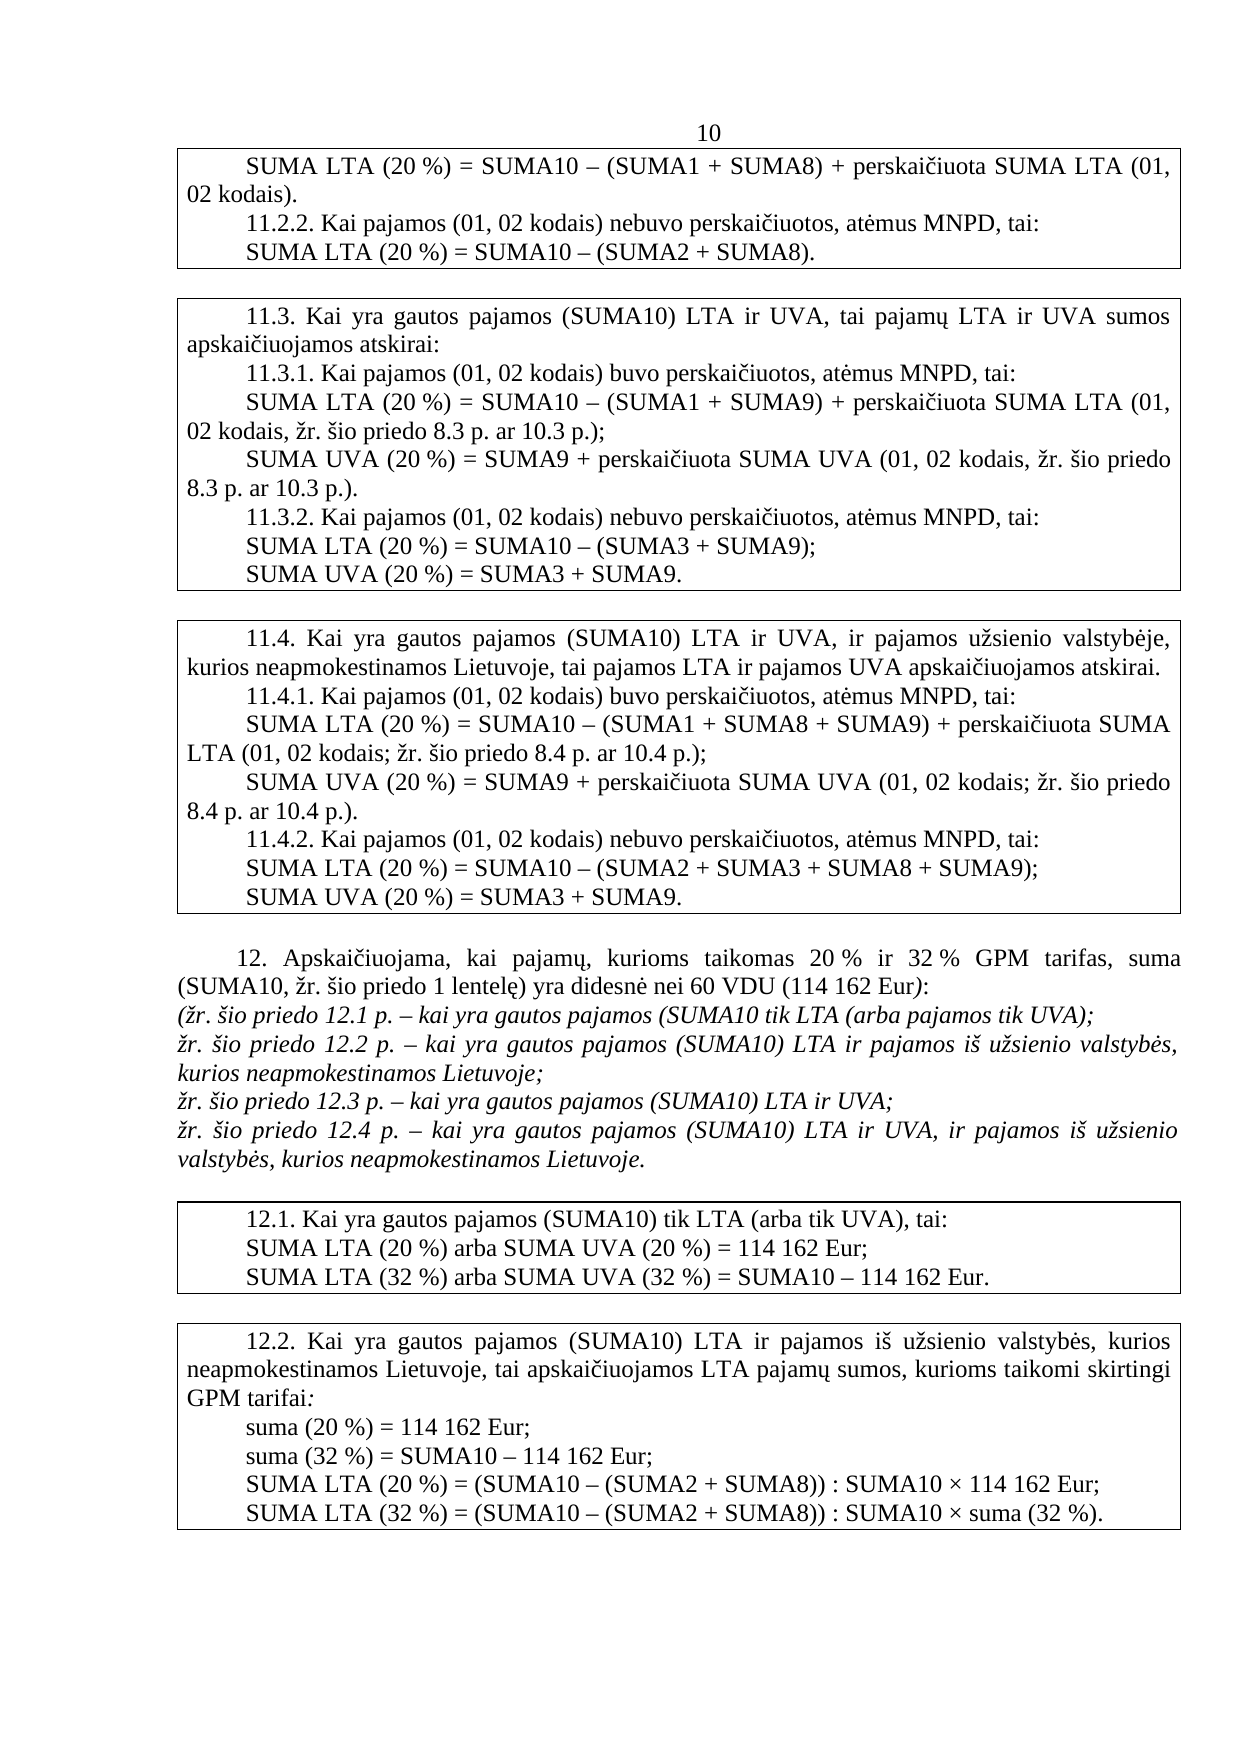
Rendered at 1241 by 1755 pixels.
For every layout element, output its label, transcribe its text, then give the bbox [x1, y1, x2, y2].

text suma (32 %) = SUMA10 – 114 162 Eur; [178, 1438, 1180, 1466]
text SUMA LTA (20 %) = SUMA10 – (SUMA2 + SUMA3 + SUMA8 + SUMA9); [178, 850, 1180, 879]
text SUMA LTA (20 %) = SUMA10 – (SUMA2 + SUMA8). [178, 234, 1180, 268]
text 11.3.2. Kai pajamos (01, 02 kodais) nebuvo perskaičiuotos, atėmus MNPD, tai: [178, 499, 1180, 528]
text SUMA LTA (20 %) = (SUMA10 – (SUMA2 + SUMA8)) : SUMA10 × 114 162 Eur; [178, 1466, 1180, 1495]
text žr. šio priedo 12.4 p. – kai yra gautos pajamos (SUMA10) LTA ir UVA, ir pajamos iš užsienio valstybės, kurios neapmokestinamos Lietuvoje. [177, 1115, 1181, 1173]
text 11.4. Kai yra gautos pajamos (SUMA10) LTA ir UVA, ir pajamos užsienio valstybėje, kurios neapmokestinamos Lietuvoje, tai pajamos LTA ir pajamos UVA apskaičiuojamos atskirai. [178, 621, 1180, 678]
text žr. šio priedo 12.3 p. – kai yra gautos pajamos (SUMA10) LTA ir UVA; [177, 1086, 1181, 1115]
text SUMA UVA (20 %) = SUMA3 + SUMA9. [178, 556, 1180, 590]
text SUMA UVA (20 %) = SUMA9 + perskaičiuota SUMA UVA (01, 02 kodais, žr. šio priedo 8.3 p. ar 10.3 p.). [178, 441, 1180, 499]
text SUMA LTA (32 %) arba SUMA UVA (32 %) = SUMA10 – 114 162 Eur. [178, 1259, 1180, 1293]
text suma (20 %) = 114 162 Eur; [178, 1409, 1180, 1438]
text 12.2. Kai yra gautos pajamos (SUMA10) LTA ir pajamos iš užsienio valstybės, kurios neapmokestinamos Lietuvoje, tai apskaičiuojamos LTA pajamų sumos, kurioms taikomi skirtingi GPM tarifai: [178, 1324, 1180, 1409]
text 11.3.1. Kai pajamos (01, 02 kodais) buvo perskaičiuotos, atėmus MNPD, tai: [178, 355, 1180, 384]
text 12.1. Kai yra gautos pajamos (SUMA10) tik LTA (arba tik UVA), tai: [178, 1203, 1180, 1230]
text 11.4.1. Kai pajamos (01, 02 kodais) buvo perskaičiuotos, atėmus MNPD, tai: [178, 678, 1180, 706]
text SUMA LTA (20 %) arba SUMA UVA (20 %) = 114 162 Eur; [178, 1230, 1180, 1259]
text 11.2.2. Kai pajamos (01, 02 kodais) nebuvo perskaičiuotos, atėmus MNPD, tai: [178, 205, 1180, 234]
text SUMA LTA (20 %) = SUMA10 – (SUMA3 + SUMA9); [178, 528, 1180, 556]
text 11.3. Kai yra gautos pajamos (SUMA10) LTA ir UVA, tai pajamų LTA ir UVA sumos apskaičiuojamos atskirai: [178, 299, 1180, 355]
text (žr. šio priedo 12.1 p. – kai yra gautos pajamos (SUMA10 tik LTA (arba pajamos tik UVA); [177, 1000, 1181, 1029]
text SUMA LTA (32 %) = (SUMA10 – (SUMA2 + SUMA8)) : SUMA10 × suma (32 %). [178, 1495, 1180, 1529]
text SUMA UVA (20 %) = SUMA3 + SUMA9. [178, 879, 1180, 913]
text 11.4.2. Kai pajamos (01, 02 kodais) nebuvo perskaičiuotos, atėmus MNPD, tai: [178, 821, 1180, 850]
text SUMA UVA (20 %) = SUMA9 + perskaičiuota SUMA UVA (01, 02 kodais; žr. šio priedo 8.4 p. ar 10.4 p.). [178, 764, 1180, 821]
text žr. šio priedo 12.2 p. – kai yra gautos pajamos (SUMA10) LTA ir pajamos iš užsienio valstybės, kurios neapmokestinamos Lietuvoje; [177, 1029, 1181, 1086]
text SUMA LTA (20 %) = SUMA10 – (SUMA1 + SUMA8) + perskaičiuota SUMA LTA (01, 02 kodais). [178, 149, 1180, 205]
text SUMA LTA (20 %) = SUMA10 – (SUMA1 + SUMA9) + perskaičiuota SUMA LTA (01, 02 kodais, žr. šio priedo 8.3 p. ar 10.3 p.); [178, 384, 1180, 441]
text SUMA LTA (20 %) = SUMA10 – (SUMA1 + SUMA8 + SUMA9) + perskaičiuota SUMA LTA (01, 02 kodais; žr. šio priedo 8.4 p. ar 10.4 p.); [178, 706, 1180, 764]
text 12. Apskaičiuojama, kai pajamų, kurioms taikomas 20 % ir 32 % GPM tarifas, suma (SUMA10, žr. šio priedo 1 lentelę) yra didesnė nei 60 VDU (114 162 Eur): [177, 943, 1181, 1000]
